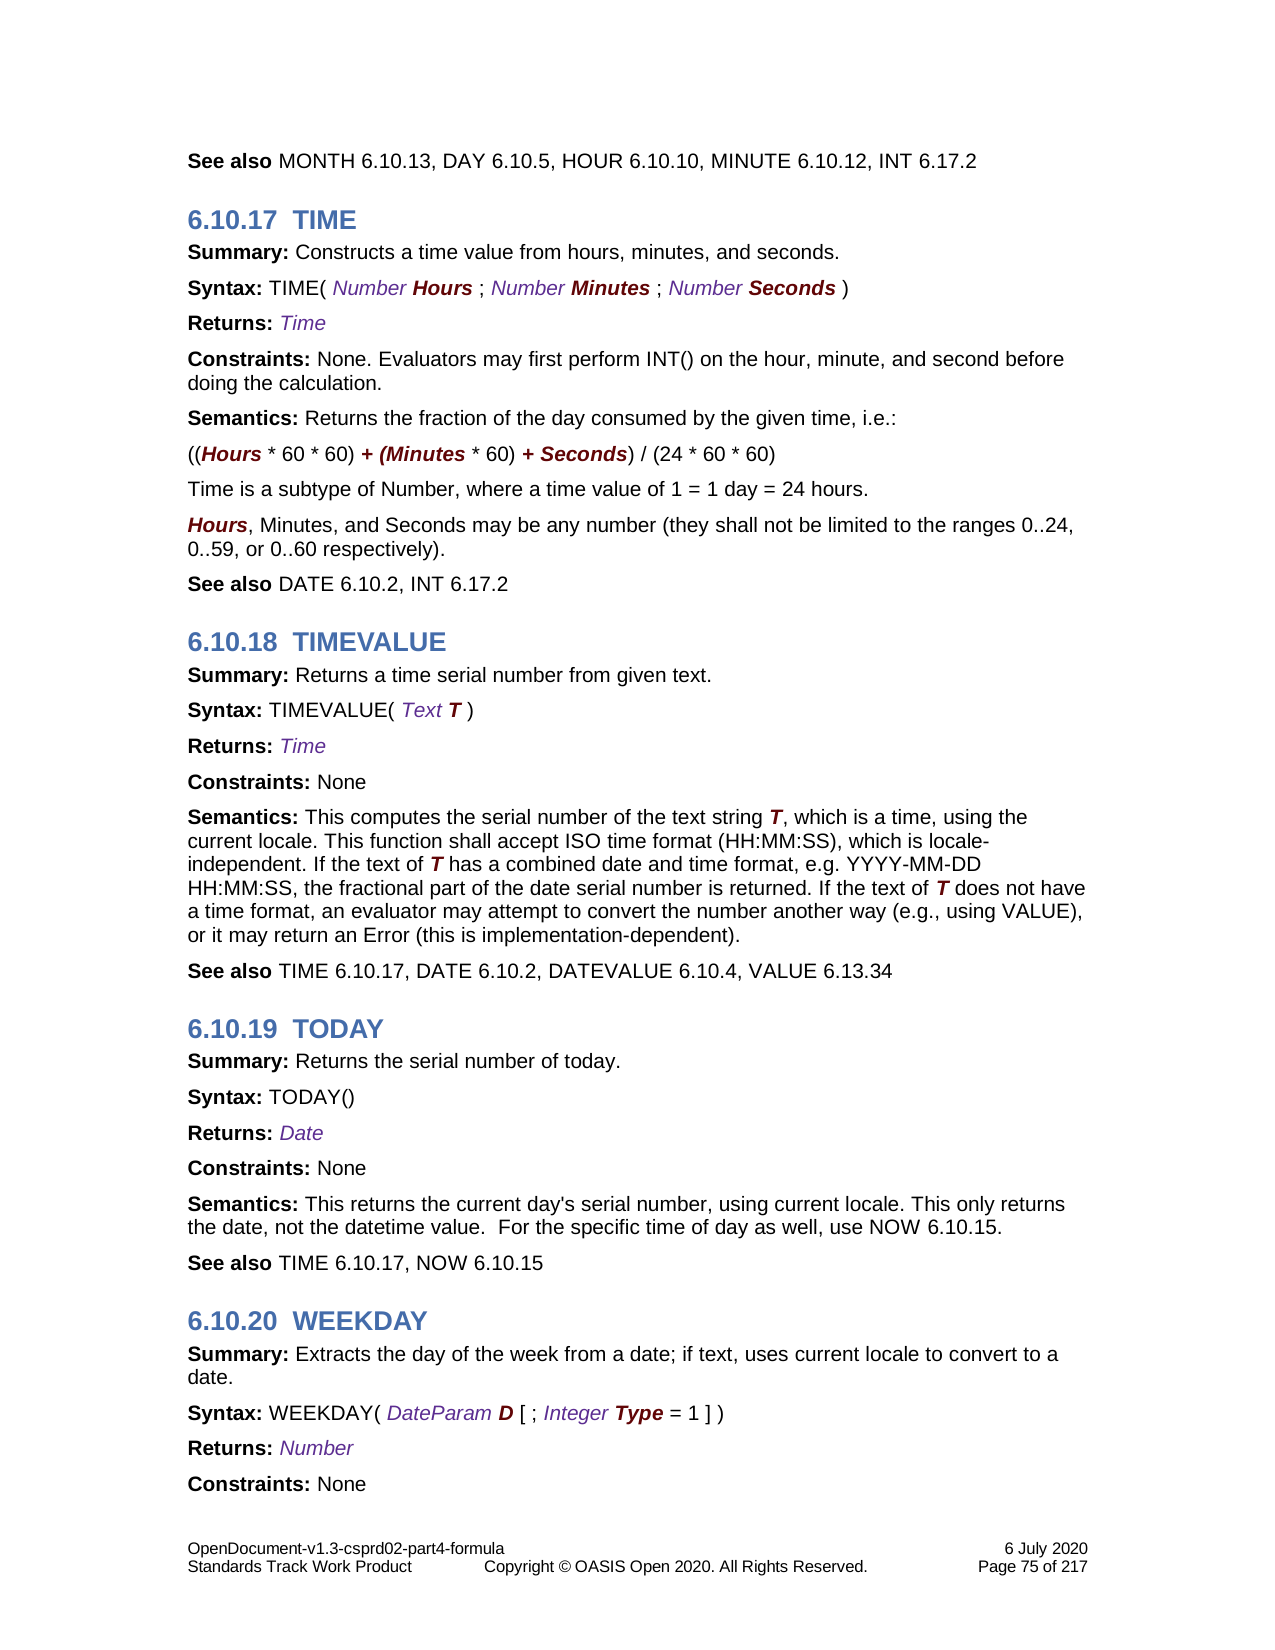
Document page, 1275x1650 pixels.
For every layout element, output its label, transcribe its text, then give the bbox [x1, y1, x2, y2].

text Returns: Number [187, 1437, 1088, 1460]
subtitle TIME [187, 204, 1088, 234]
text Semantics: This returns the current day's serial number, using current locale. This only returns the date, not the datetime value. For the specific time of day as well, use NOW 6.10.15. [187, 1192, 1088, 1239]
text Returns: Time [187, 312, 1088, 335]
text ((Hours * 60 * 60) + (Minutes * 60) + Seconds) / (24 * 60 * 60) [187, 442, 1088, 466]
text Syntax: WEEKDAY( DateParam D [ ; Integer Type = 1 ] ) [187, 1401, 1088, 1425]
text Returns: Time [187, 734, 1088, 758]
text Returns: Date [187, 1121, 1088, 1144]
text Constraints: None [187, 1472, 1088, 1496]
text Syntax: TODAY() [187, 1085, 1088, 1109]
text Constraints: None [187, 1157, 1088, 1180]
text See also DATE 6.10.2, INT 6.17.2 [187, 573, 1088, 596]
text Syntax: TIME( Number Hours ; Number Minutes ; Number Seconds ) [187, 276, 1088, 300]
subtitle WEEKDAY [187, 1306, 1088, 1336]
text Constraints: None [187, 770, 1088, 794]
text Summary: Returns the serial number of today. [187, 1050, 1088, 1073]
text See also TIME 6.10.17, NOW 6.10.15 [187, 1251, 1088, 1275]
subtitle TIMEVALUE [187, 627, 1088, 657]
text Summary: Constructs a time value from hours, minutes, and seconds. [187, 241, 1088, 264]
text Syntax: TIMEVALUE( Text T ) [187, 699, 1088, 722]
text Semantics: Returns the fraction of the day consumed by the given time, i.e.: [187, 407, 1088, 430]
text Constraints: None. Evaluators may first perform INT() on the hour, minute, and second before doing the calculation. [187, 347, 1088, 394]
text Summary: Extracts the day of the week from a date; if text, uses current locale to convert to a date. [187, 1342, 1088, 1389]
text Time is a subtype of Number, where a time value of 1 = 1 day = 24 hours. [187, 478, 1088, 501]
text See also MONTH 6.10.13, DAY 6.10.5, HOUR 6.10.10, MINUTE 6.10.12, INT 6.17.2 [187, 150, 1088, 173]
text See also TIME 6.10.17, DATE 6.10.2, DATEVALUE 6.10.4, VALUE 6.13.34 [187, 959, 1088, 983]
subtitle TODAY [187, 1014, 1088, 1044]
text Hours, Minutes, and Seconds may be any number (they shall not be limited to the ranges 0..24, 0..59, or 0..60 respectively). [187, 513, 1088, 561]
text Summary: Returns a time serial number from given text. [187, 663, 1088, 687]
text Semantics: This computes the serial number of the text string T, which is a time, using the current locale. This function shall accept ISO time format (HH:MM:SS), which is locale-independent. If the text of T has a combined date and time format, e.g. YYYY-MM-DD HH:MM:SS, the fractional part of the date serial number is returned. If the text of T does not have a time format, an evaluator may attempt to convert the number another way (e.g., using VALUE), or it may return an Error (this is implementation-dependent). [187, 806, 1088, 947]
